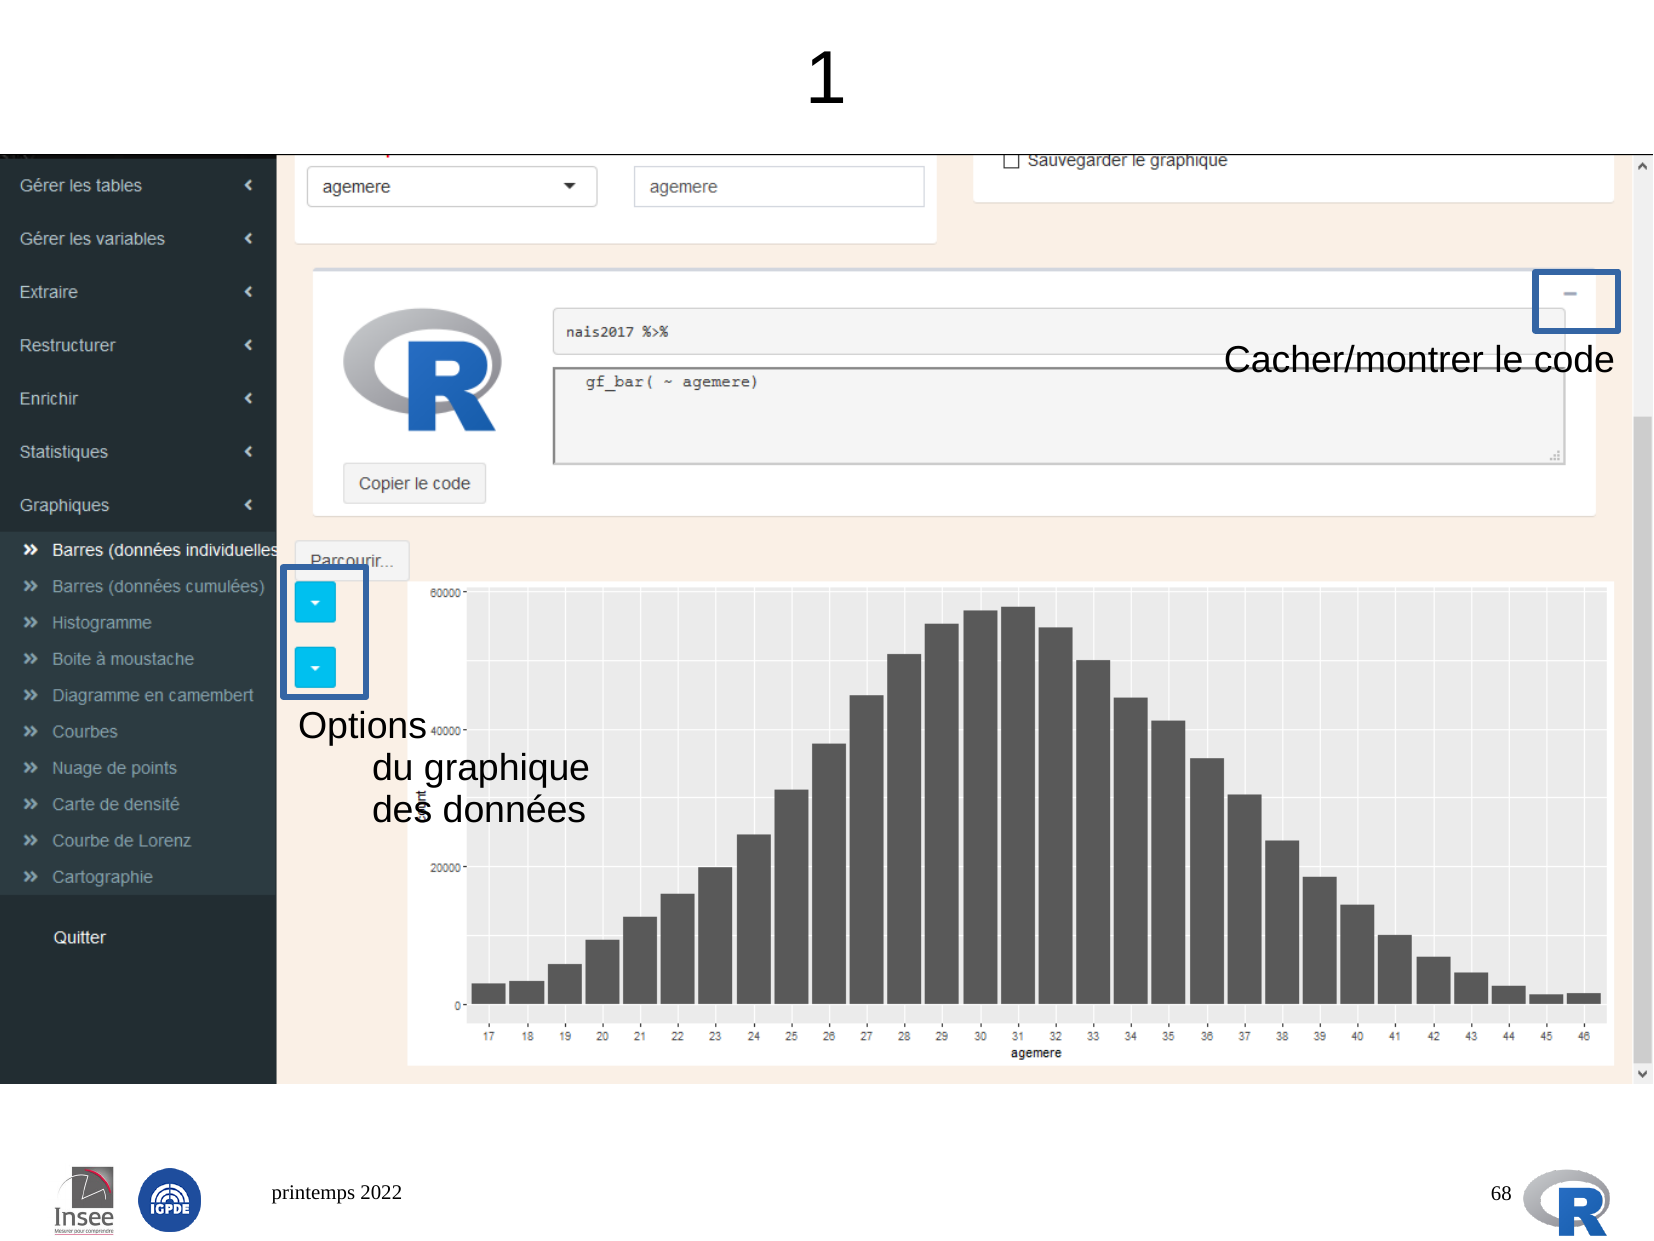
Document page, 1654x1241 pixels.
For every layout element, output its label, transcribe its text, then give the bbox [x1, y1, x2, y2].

picture [47, 1163, 120, 1236]
picture [138, 1168, 201, 1232]
title 1 [82, 35, 1571, 120]
picture [1523, 1169, 1610, 1236]
text_box Options du graphique des données [283, 696, 605, 838]
picture [0, 154, 1653, 1084]
text_box Cacher/montrer le code [1209, 330, 1630, 402]
